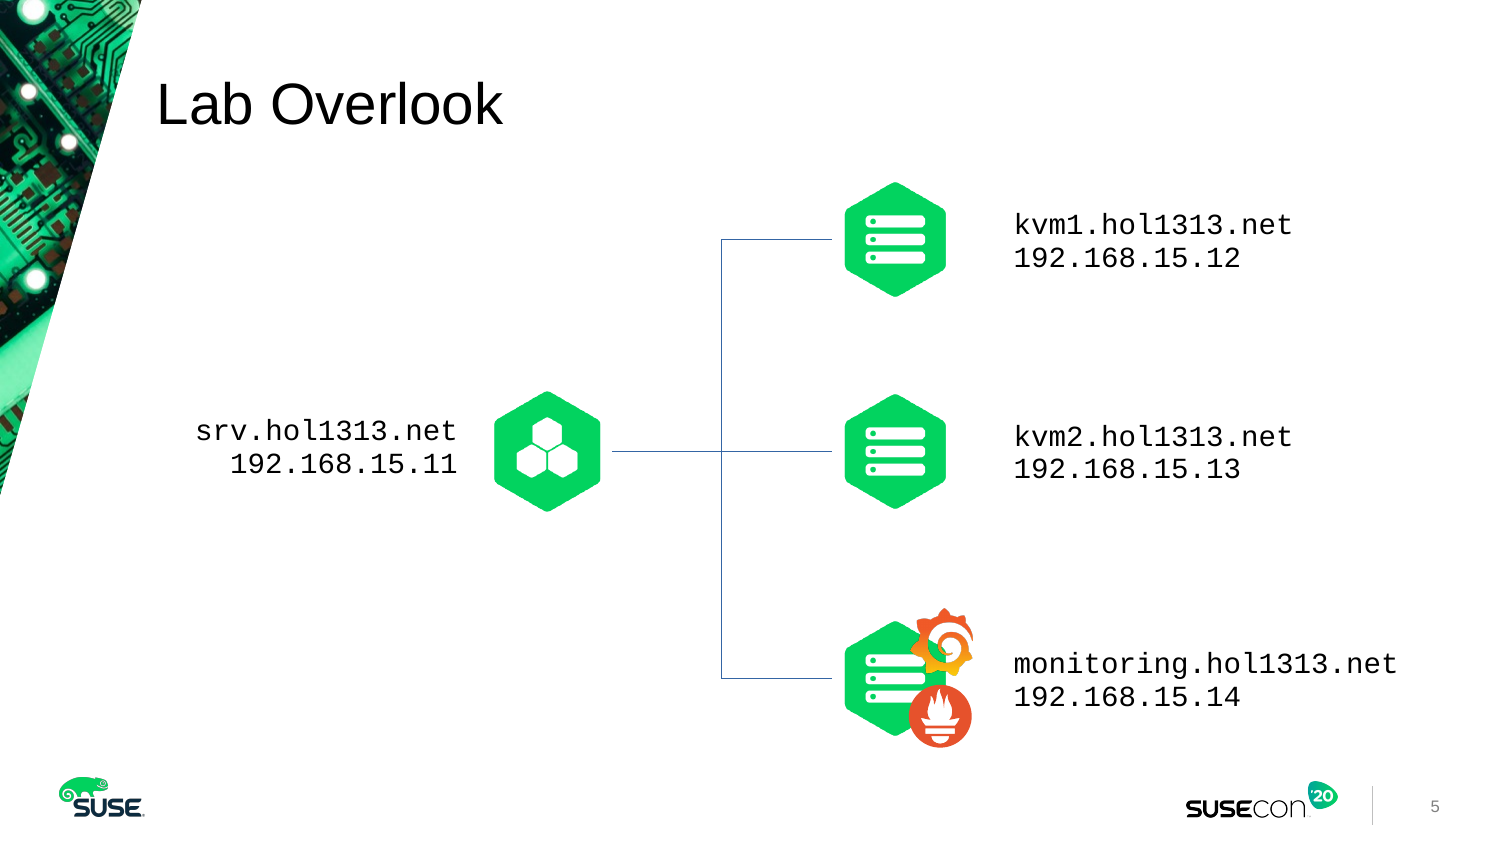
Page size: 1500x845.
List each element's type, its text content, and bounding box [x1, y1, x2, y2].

picture [0, 0, 141, 492]
text_box kvm1.hol1313.net 192.168.15.12 [998, 202, 1389, 284]
picture [831, 176, 958, 303]
picture [831, 388, 958, 515]
text_box kvm2.hol1313.net 192.168.15.13 [998, 414, 1437, 498]
title Lab Overlook [141, 66, 1453, 151]
text_box srv.hol1313.net 192.168.15.11 [82, 408, 473, 497]
picture [1186, 781, 1338, 823]
picture [831, 608, 974, 748]
text_box monitoring.hol1313.net 192.168.15.14 [998, 641, 1414, 723]
picture [480, 385, 613, 518]
